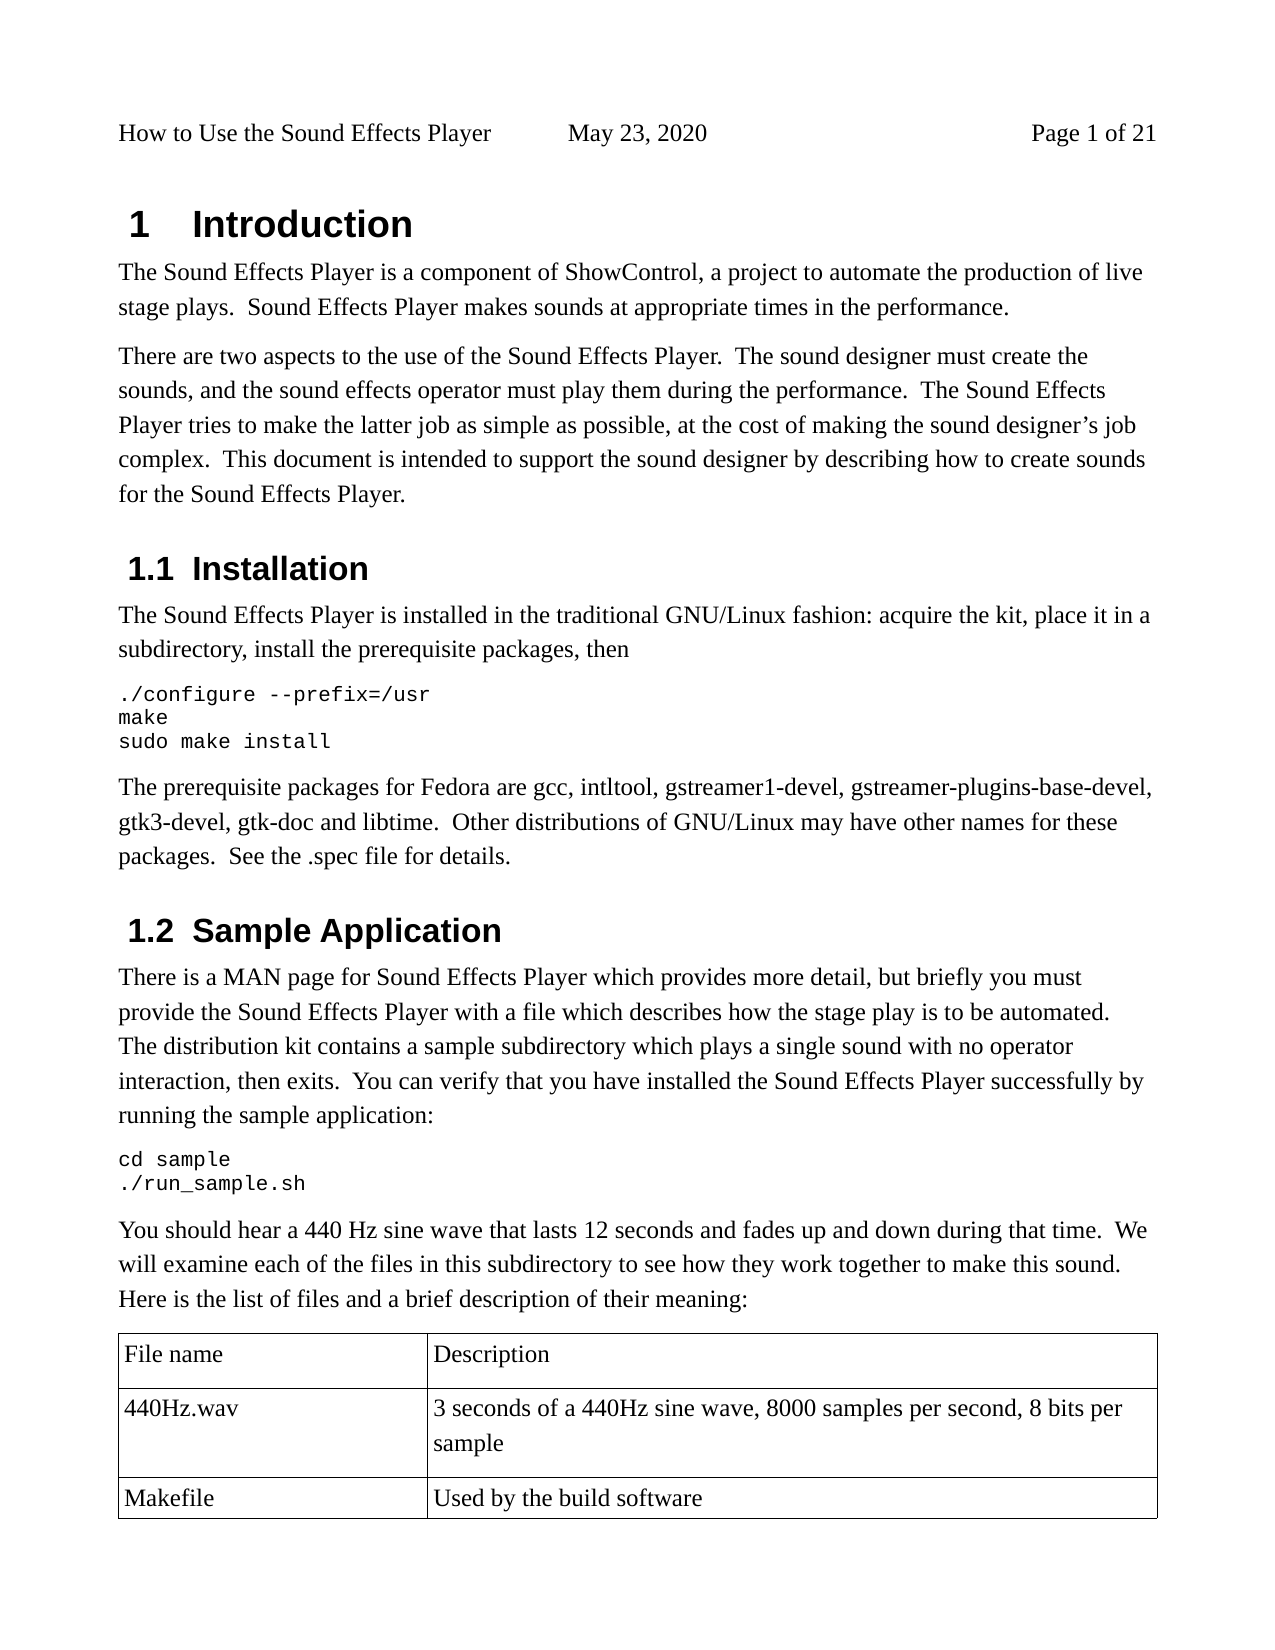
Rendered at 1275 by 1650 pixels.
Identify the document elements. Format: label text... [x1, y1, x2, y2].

text sudo make install [118, 731, 1157, 754]
text The Sound Effects Player is a component of ShowControl, a project to automate the production of live stage plays. Sound Effects Player makes sounds at appropriate times in the performance. [118, 257, 1157, 321]
text ./run_sample.sh [118, 1173, 1157, 1197]
text ./configure --prefix=/usr [118, 683, 1157, 707]
text The Sound Effects Player is installed in the traditional GNU/Linux fashion: acquire the kit, place it in a subdirectory, install the prerequisite packages, then [118, 600, 1157, 663]
table_cell 3 seconds of a 440Hz sine wave, 8000 samples per second, 8 bits per sample [428, 1389, 1157, 1477]
text make [118, 707, 1157, 731]
table_cell 440Hz.wav [119, 1389, 427, 1477]
subtitle Installation [118, 549, 1157, 587]
text You should hear a 440 Hz sine wave that lasts 12 seconds and fades up and down during that time. We will examine each of the files in this subdirectory to see how they work together to make this sound. Here is the list of files and a brief description of their meaning: [118, 1215, 1157, 1312]
subtitle Sample Application [118, 911, 1157, 950]
text There are two aspects to the use of the Sound Effects Player. The sound designer must create the sounds, and the sound effects operator must play them during the performance. The Sound Effects Player tries to make the latter job as simple as possible, at the cost of making the sound designer’s job complex. This document is intended to support the sound designer by describing how to create sounds for the Sound Effects Player. [118, 341, 1157, 508]
table_header File name [119, 1334, 427, 1388]
text The prerequisite packages for Fedora are gcc, intltool, gstreamer1-devel, gstreamer-plugins-base-devel, gtk3-devel, gtk-doc and libtime. Other distributions of GNU/Linux may have other names for these packages. See the .spec file for details. [118, 772, 1157, 870]
subtitle Introduction [118, 201, 1157, 245]
table_cell Makefile [119, 1478, 427, 1517]
text There is a MAN page for Sound Effects Player which provides more detail, but briefly you must provide the Sound Effects Player with a file which describes how the stage play is to be automated. The distribution kit contains a sample subdirectory which plays a single sound with no operator interaction, then exits. You can verify that you have installed the Sound Effects Player successfully by running the sample application: [118, 962, 1157, 1129]
text cd sample [118, 1149, 1157, 1173]
table_header Description [428, 1334, 1157, 1388]
table_cell Used by the build software [428, 1478, 1157, 1517]
